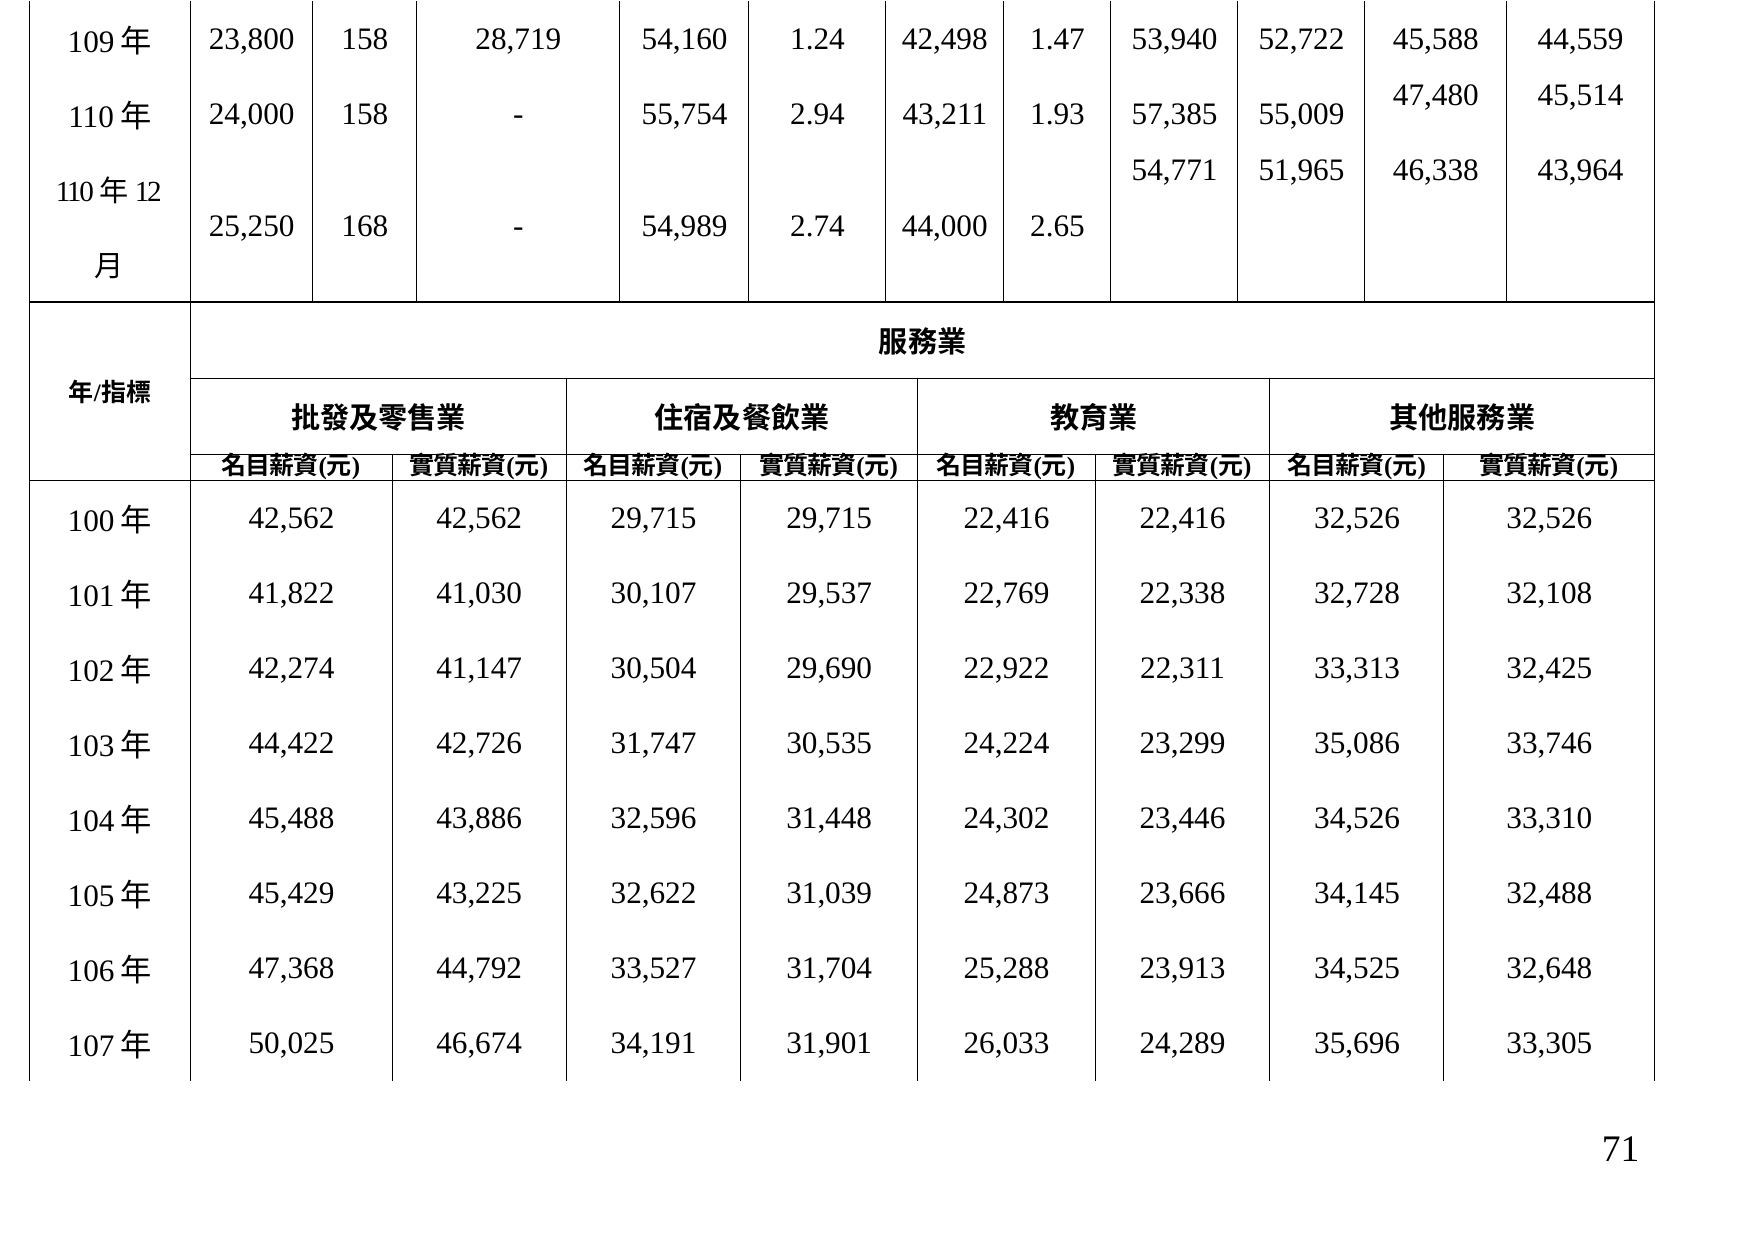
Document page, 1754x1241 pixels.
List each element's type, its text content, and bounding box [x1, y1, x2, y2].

table_cell 106年 [30, 931, 190, 1006]
table_cell 25,288 [918, 931, 1095, 1006]
table_cell 22,311 [1096, 631, 1269, 706]
table_cell 23,666 [1096, 856, 1269, 931]
table_cell 22,416 [918, 481, 1095, 556]
table_cell 名目薪資(元) [918, 455, 1095, 479]
table_cell 41,030 [393, 556, 566, 631]
table_cell 158 [313, 1, 416, 76]
table_cell 42,562 [191, 481, 392, 556]
table_cell 32,728 [1270, 556, 1443, 631]
table_cell 32,596 [567, 781, 740, 856]
table_cell 35,086 [1270, 706, 1443, 781]
table_cell 54,160 [620, 1, 748, 76]
table_cell 53,940 [1111, 1, 1237, 76]
table_cell 31,901 [741, 1006, 917, 1081]
table_cell 43,225 [393, 856, 566, 931]
table_cell 32,488 [1444, 856, 1654, 931]
table_cell - [417, 76, 619, 151]
table_cell 服務業 [191, 303, 1654, 377]
table_cell 45,488 [191, 781, 392, 856]
table_cell 158 [313, 76, 416, 151]
table_cell 46,338 [1365, 151, 1506, 301]
table_cell 32,526 [1444, 481, 1654, 556]
table_cell 實質薪資(元) [1096, 455, 1269, 479]
table_cell 31,704 [741, 931, 917, 1006]
table_cell 51,965 [1238, 151, 1364, 301]
table_cell 1.47 [1004, 1, 1110, 76]
table_cell 44,422 [191, 706, 392, 781]
table_cell 24,289 [1096, 1006, 1269, 1081]
table_cell 109年 [30, 1, 190, 76]
table_cell 31,039 [741, 856, 917, 931]
table_cell 32,108 [1444, 556, 1654, 631]
table_cell 29,690 [741, 631, 917, 706]
table_cell 110年12月 [30, 151, 190, 301]
table_cell 33,305 [1444, 1006, 1654, 1081]
table_cell 44,000 [886, 151, 1003, 301]
table_cell 22,338 [1096, 556, 1269, 631]
table_cell 22,416 [1096, 481, 1269, 556]
table_cell 2.94 [749, 76, 885, 151]
table_cell 25,250 [191, 151, 312, 301]
table_cell 教育業 [918, 379, 1269, 453]
table_cell 110年 [30, 76, 190, 151]
table_cell 年/指標 [30, 303, 190, 479]
table_cell 實質薪資(元) [393, 455, 566, 479]
table_cell 46,674 [393, 1006, 566, 1081]
table_cell 29,537 [741, 556, 917, 631]
table_cell 2.65 [1004, 151, 1110, 301]
table_cell 101年 [30, 556, 190, 631]
table_cell 32,526 [1270, 481, 1443, 556]
table_cell 57,385 [1111, 76, 1237, 151]
table_cell 34,525 [1270, 931, 1443, 1006]
table_cell 55,009 [1238, 76, 1364, 151]
table_cell 41,147 [393, 631, 566, 706]
table_cell 103年 [30, 706, 190, 781]
table_cell 52,722 [1238, 1, 1364, 76]
table_cell 32,425 [1444, 631, 1654, 706]
table_cell 23,446 [1096, 781, 1269, 856]
table_cell 其他服務業 [1270, 379, 1654, 453]
table_cell 實質薪資(元) [741, 455, 917, 479]
table_cell 22,922 [918, 631, 1095, 706]
table_cell 105年 [30, 856, 190, 931]
table_cell 34,526 [1270, 781, 1443, 856]
table_cell 33,310 [1444, 781, 1654, 856]
table_cell 22,769 [918, 556, 1095, 631]
table_cell 名目薪資(元) [1270, 455, 1443, 479]
table_cell 住宿及餐飲業 [567, 379, 917, 453]
table_cell 30,535 [741, 706, 917, 781]
table_cell 33,746 [1444, 706, 1654, 781]
table_cell 名目薪資(元) [567, 455, 740, 479]
table_cell 45,514 [1507, 76, 1654, 151]
table_cell 24,224 [918, 706, 1095, 781]
table_cell 45,588 [1365, 1, 1506, 76]
table_cell 23,299 [1096, 706, 1269, 781]
table_cell 102年 [30, 631, 190, 706]
table_cell 26,033 [918, 1006, 1095, 1081]
table_cell 55,754 [620, 76, 748, 151]
table_cell 44,792 [393, 931, 566, 1006]
table_cell 42,274 [191, 631, 392, 706]
table_cell 24,000 [191, 76, 312, 151]
table_cell 104年 [30, 781, 190, 856]
table_cell 34,145 [1270, 856, 1443, 931]
table_cell 1.93 [1004, 76, 1110, 151]
table_cell 43,886 [393, 781, 566, 856]
table_cell 42,726 [393, 706, 566, 781]
table_cell 42,562 [393, 481, 566, 556]
table_cell 24,302 [918, 781, 1095, 856]
table_cell 31,747 [567, 706, 740, 781]
table_cell 1.24 [749, 1, 885, 76]
table_cell 107年 [30, 1006, 190, 1081]
table_cell 23,800 [191, 1, 312, 76]
table_cell 名目薪資(元) [191, 455, 392, 479]
table_cell 29,715 [567, 481, 740, 556]
table_cell 28,719 [417, 1, 619, 76]
table_cell 100年 [30, 481, 190, 556]
table_cell 54,989 [620, 151, 748, 301]
table_cell 31,448 [741, 781, 917, 856]
table_cell 23,913 [1096, 931, 1269, 1006]
table_cell 2.74 [749, 151, 885, 301]
table_cell 54,771 [1111, 151, 1237, 301]
table_cell 24,873 [918, 856, 1095, 931]
table_cell 30,504 [567, 631, 740, 706]
table_cell 44,559 [1507, 1, 1654, 76]
table_cell 批發及零售業 [191, 379, 566, 453]
table_cell 35,696 [1270, 1006, 1443, 1081]
table_cell 41,822 [191, 556, 392, 631]
table_cell - [417, 151, 619, 301]
table_cell 168 [313, 151, 416, 301]
table_cell 實質薪資(元) [1444, 455, 1654, 479]
table_cell 34,191 [567, 1006, 740, 1081]
table_cell 43,211 [886, 76, 1003, 151]
table_cell 50,025 [191, 1006, 392, 1081]
table_cell 32,648 [1444, 931, 1654, 1006]
table_cell 47,480 [1365, 76, 1506, 151]
table_cell 30,107 [567, 556, 740, 631]
table_cell 29,715 [741, 481, 917, 556]
table_cell 32,622 [567, 856, 740, 931]
table_cell 33,527 [567, 931, 740, 1006]
table_cell 33,313 [1270, 631, 1443, 706]
table_cell 43,964 [1507, 151, 1654, 301]
table_cell 42,498 [886, 1, 1003, 76]
table_cell 47,368 [191, 931, 392, 1006]
table_cell 45,429 [191, 856, 392, 931]
